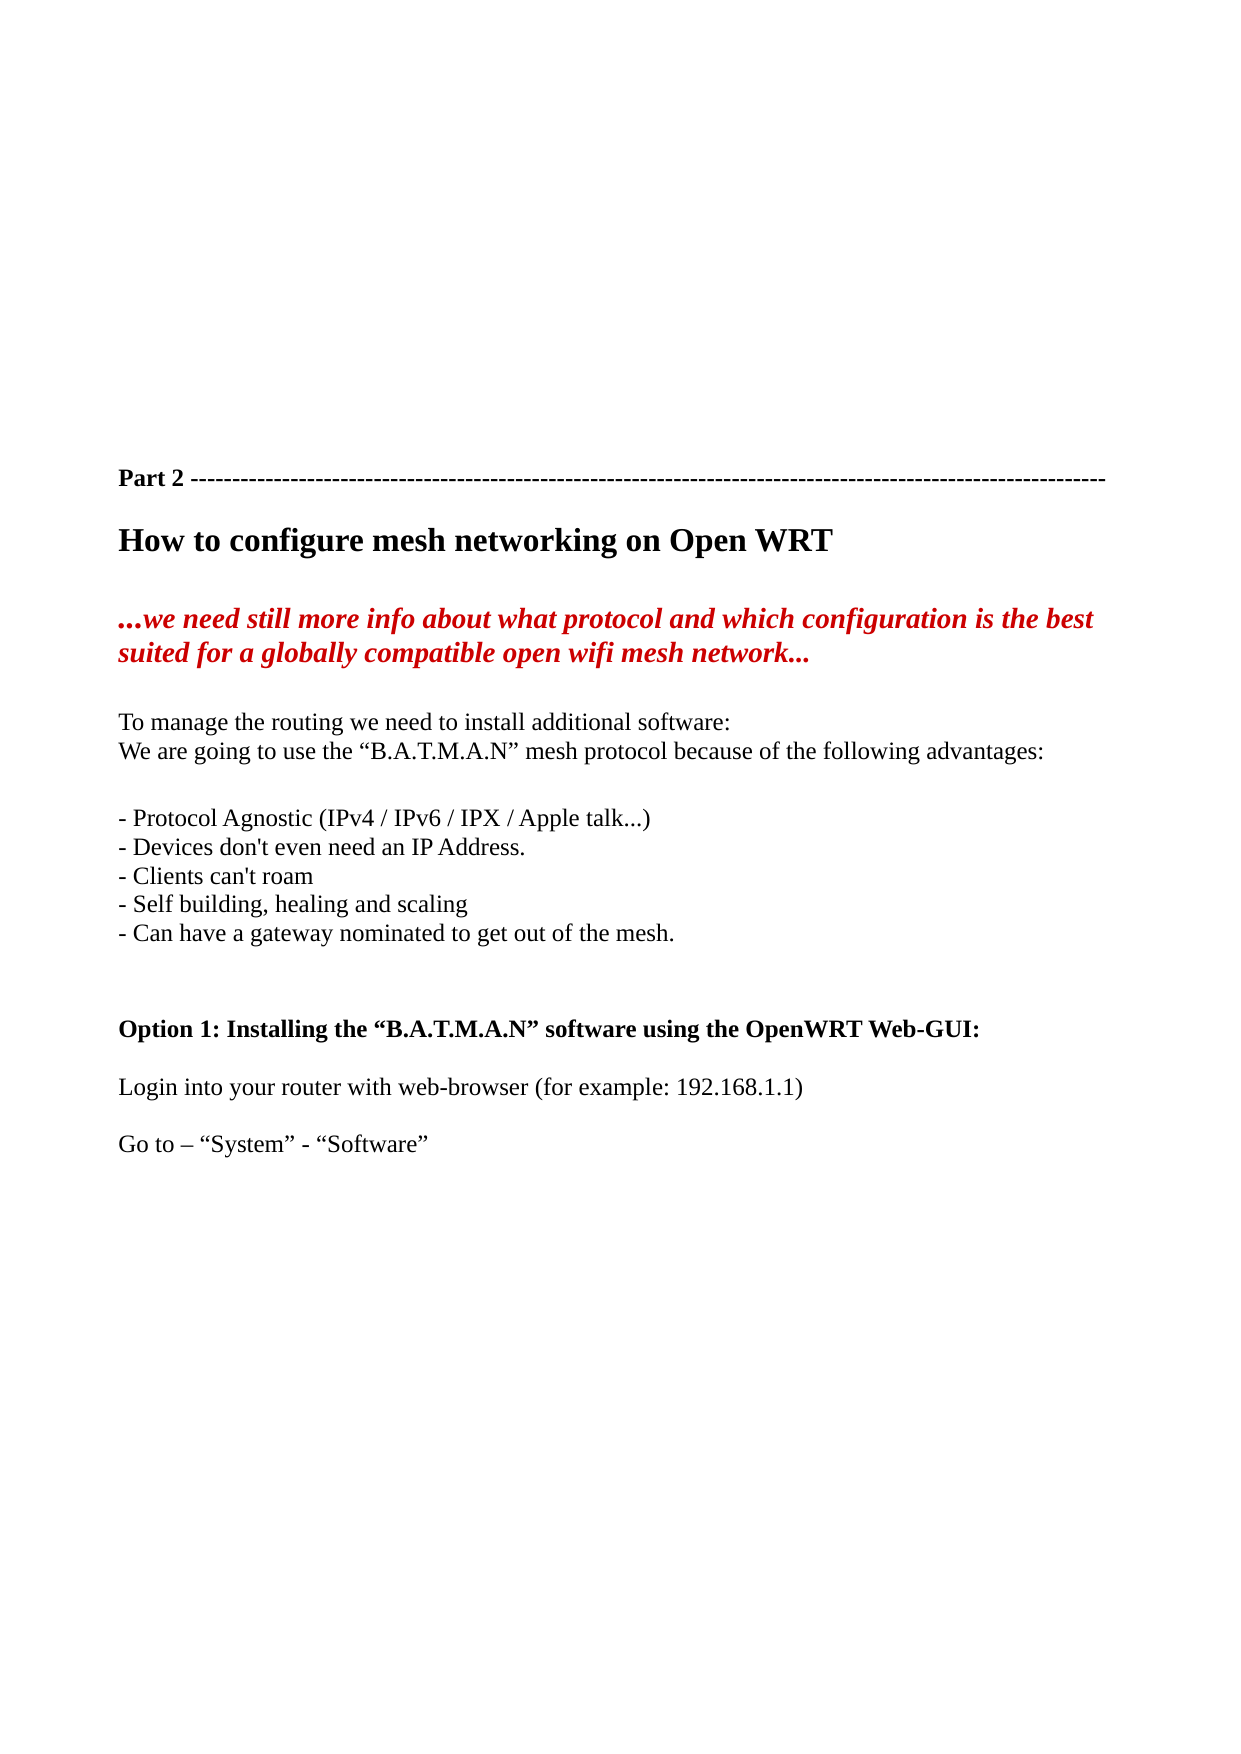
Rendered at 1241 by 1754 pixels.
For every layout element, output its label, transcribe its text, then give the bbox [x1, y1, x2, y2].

text - Devices don't even need an IP Address. [118, 832, 1122, 861]
text Part 2 -------------------------------------------------------------------------------------------------------------- [118, 463, 1122, 492]
text - Can have a gateway nominated to get out of the mesh. [118, 918, 1122, 947]
text How to configure mesh networking on Open WRT ...we need still more info about what protocol and which configuration is the best suited for a globally compatible open wifi mesh network... [118, 521, 1122, 669]
text We are going to use the “B.A.T.M.A.N” mesh protocol because of the following advantages: [118, 736, 1122, 765]
text - Clients can't roam [118, 861, 1122, 889]
text Login into your router with web-browser (for example: 192.168.1.1) [118, 1072, 1122, 1100]
text Option 1: Installing the “B.A.T.M.A.N” software using the OpenWRT Web-GUI: [118, 1014, 1122, 1043]
text - Self building, healing and scaling [118, 889, 1122, 918]
text - Protocol Agnostic (IPv4 / IPv6 / IPX / Apple talk...) [118, 803, 1122, 832]
text Go to – “System” - “Software” [118, 1129, 1122, 1158]
text To manage the routing we need to install additional software: [118, 707, 1122, 736]
